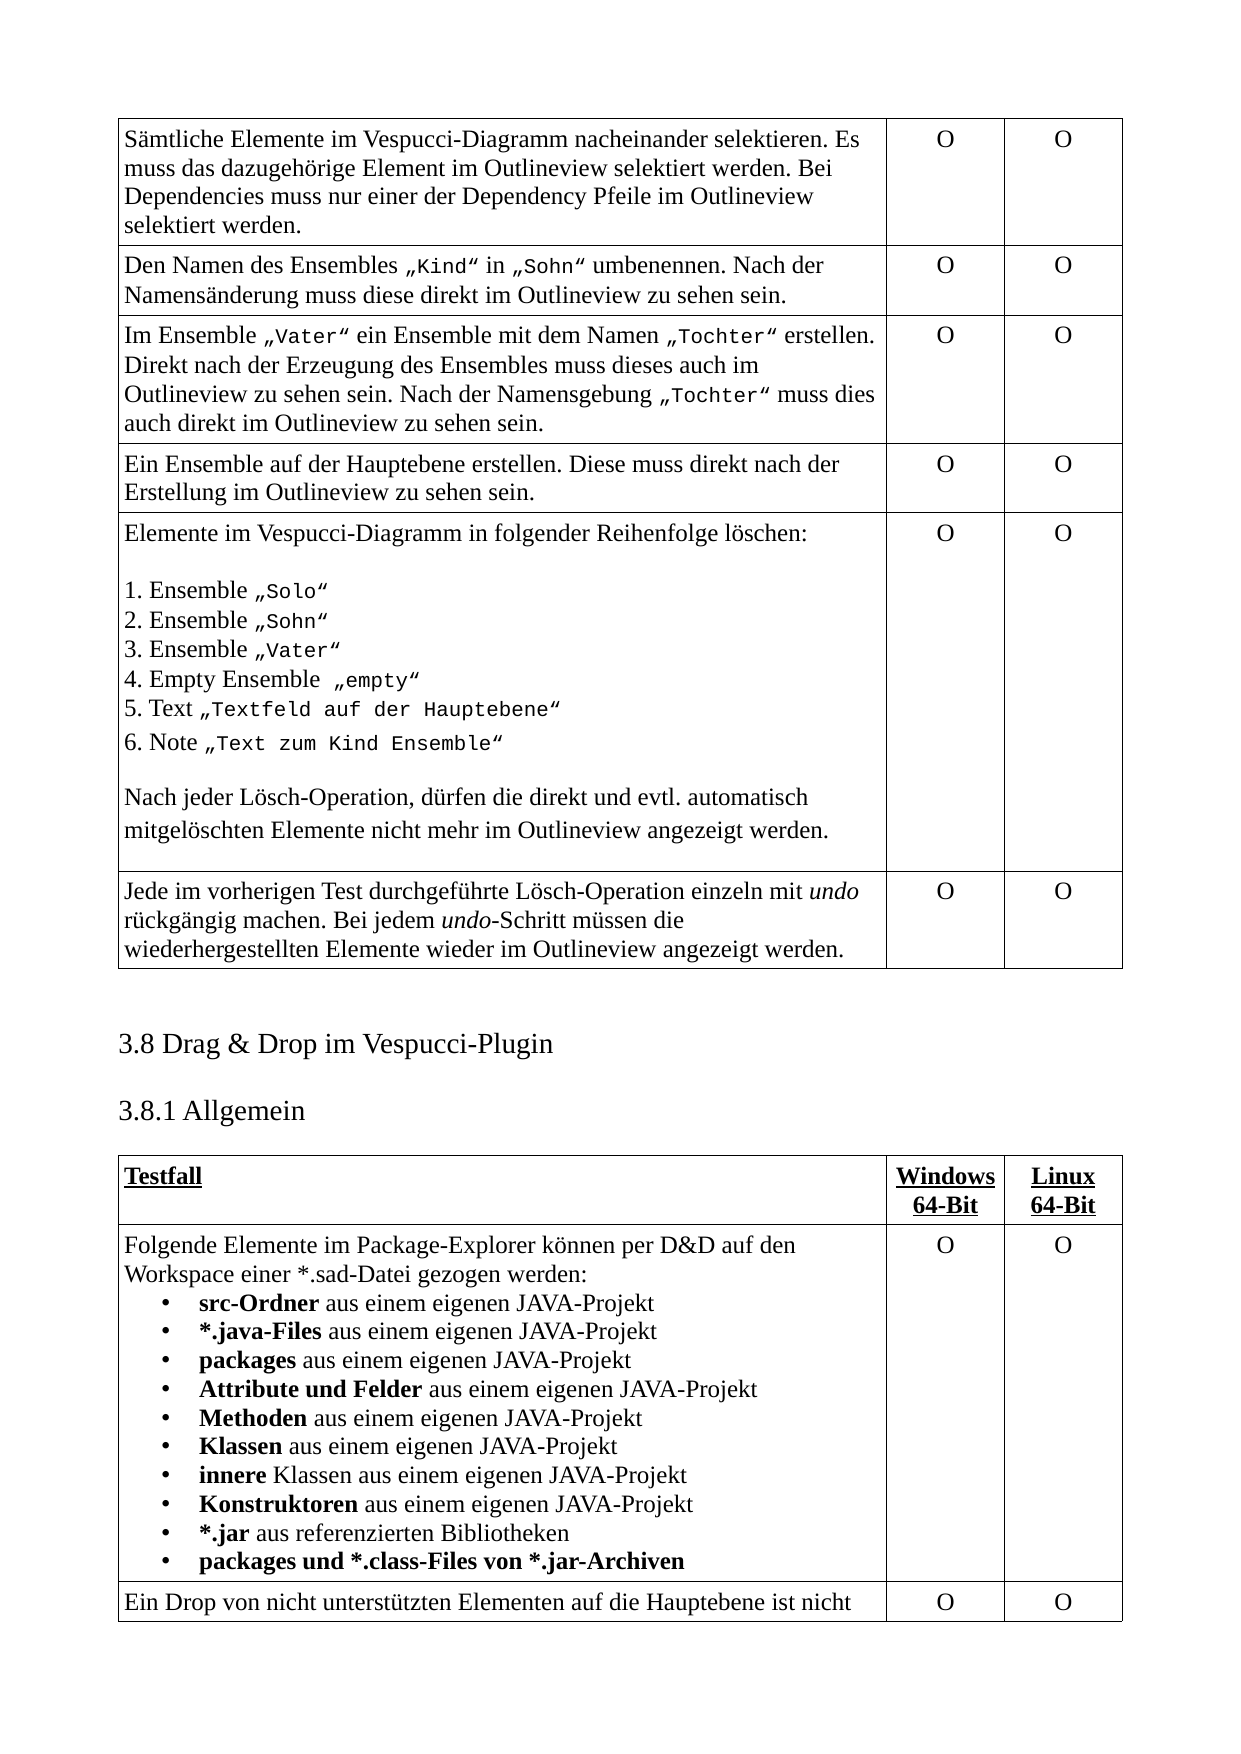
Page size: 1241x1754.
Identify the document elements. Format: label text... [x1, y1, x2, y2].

table_cell O [1005, 513, 1122, 871]
table_cell O [887, 513, 1004, 871]
table_header Windows 64-Bit [887, 1156, 1004, 1224]
table_cell Ein Drop von nicht unterstützten Elementen auf die Hauptebene ist nicht [119, 1582, 886, 1621]
table_cell Jede im vorherigen Test durchgeführte Lösch-Operation einzeln mit undo rückgängig machen. Bei jedem undo-Schritt müssen die wiederhergestellten Elemente wieder im Outlineview angezeigt werden. [119, 872, 886, 968]
table_cell O [887, 1225, 1004, 1581]
table_cell O [887, 872, 1004, 968]
table_header Linux 64-Bit [1005, 1156, 1122, 1224]
table_cell O [1005, 1225, 1122, 1581]
table_cell O [1005, 316, 1122, 443]
table_cell O [1005, 119, 1122, 245]
table_cell Den Namen des Ensembles „Kind“ in „Sohn“ umbenennen. Nach der Namensänderung muss diese direkt im Outlineview zu sehen sein. [119, 246, 886, 314]
table_cell O [887, 1582, 1004, 1621]
table_cell O [1005, 872, 1122, 968]
table_cell Ein Ensemble auf der Hauptebene erstellen. Diese muss direkt nach der Erstellung im Outlineview zu sehen sein. [119, 444, 886, 512]
table_cell Elemente im Vespucci-Diagramm in folgender Reihenfolge löschen: 1. Ensemble „Solo“ 2. Ensemble „Sohn“ 3. Ensemble „Vater“ 4. Empty Ensemble „empty“ 5. Text „Textfeld auf der Hauptebene“ 6. Note „Text zum Kind Ensemble“ Nach jeder Lösch-Operation, dürfen die direkt und evtl. automatisch mitgelöschten Elemente nicht mehr im Outlineview angezeigt werden. [119, 513, 886, 871]
table_cell O [887, 246, 1004, 314]
table_cell O [1005, 444, 1122, 512]
table_cell O [887, 444, 1004, 512]
table_cell O [1005, 1582, 1122, 1621]
table_header Testfall [119, 1156, 886, 1224]
text 3.8 Drag & Drop im Vespucci-Plugin [118, 1026, 1122, 1059]
table_cell Folgende Elemente im Package-Explorer können per D&D auf den Workspace einer *.sad-Datei gezogen werden: src-Ordner aus einem eigenen JAVA-Projekt *.java-Files aus einem eigenen JAVA-Projekt packages aus einem eigenen JAVA-Projekt Attribute und Felder aus einem eigenen JAVA-Projekt Methoden aus einem eigenen JAVA-Projekt Klassen aus einem eigenen JAVA-Projekt innere Klassen aus einem eigenen JAVA-Projekt Konstruktoren aus einem eigenen JAVA-Projekt *.jar aus referenzierten Bibliotheken packages und *.class-Files von *.jar-Archiven [119, 1225, 886, 1581]
table_cell Sämtliche Elemente im Vespucci-Diagramm nacheinander selektieren. Es muss das dazugehörige Element im Outlineview selektiert werden. Bei Dependencies muss nur einer der Dependency Pfeile im Outlineview selektiert werden. [119, 119, 886, 245]
text 3.8.1 Allgemein [118, 1093, 1122, 1127]
table_cell Im Ensemble „Vater“ ein Ensemble mit dem Namen „Tochter“ erstellen. Direkt nach der Erzeugung des Ensembles muss dieses auch im Outlineview zu sehen sein. Nach der Namensgebung „Tochter“ muss dies auch direkt im Outlineview zu sehen sein. [119, 316, 886, 443]
table_cell O [1005, 246, 1122, 314]
table_cell O [887, 316, 1004, 443]
table_cell O [887, 119, 1004, 245]
